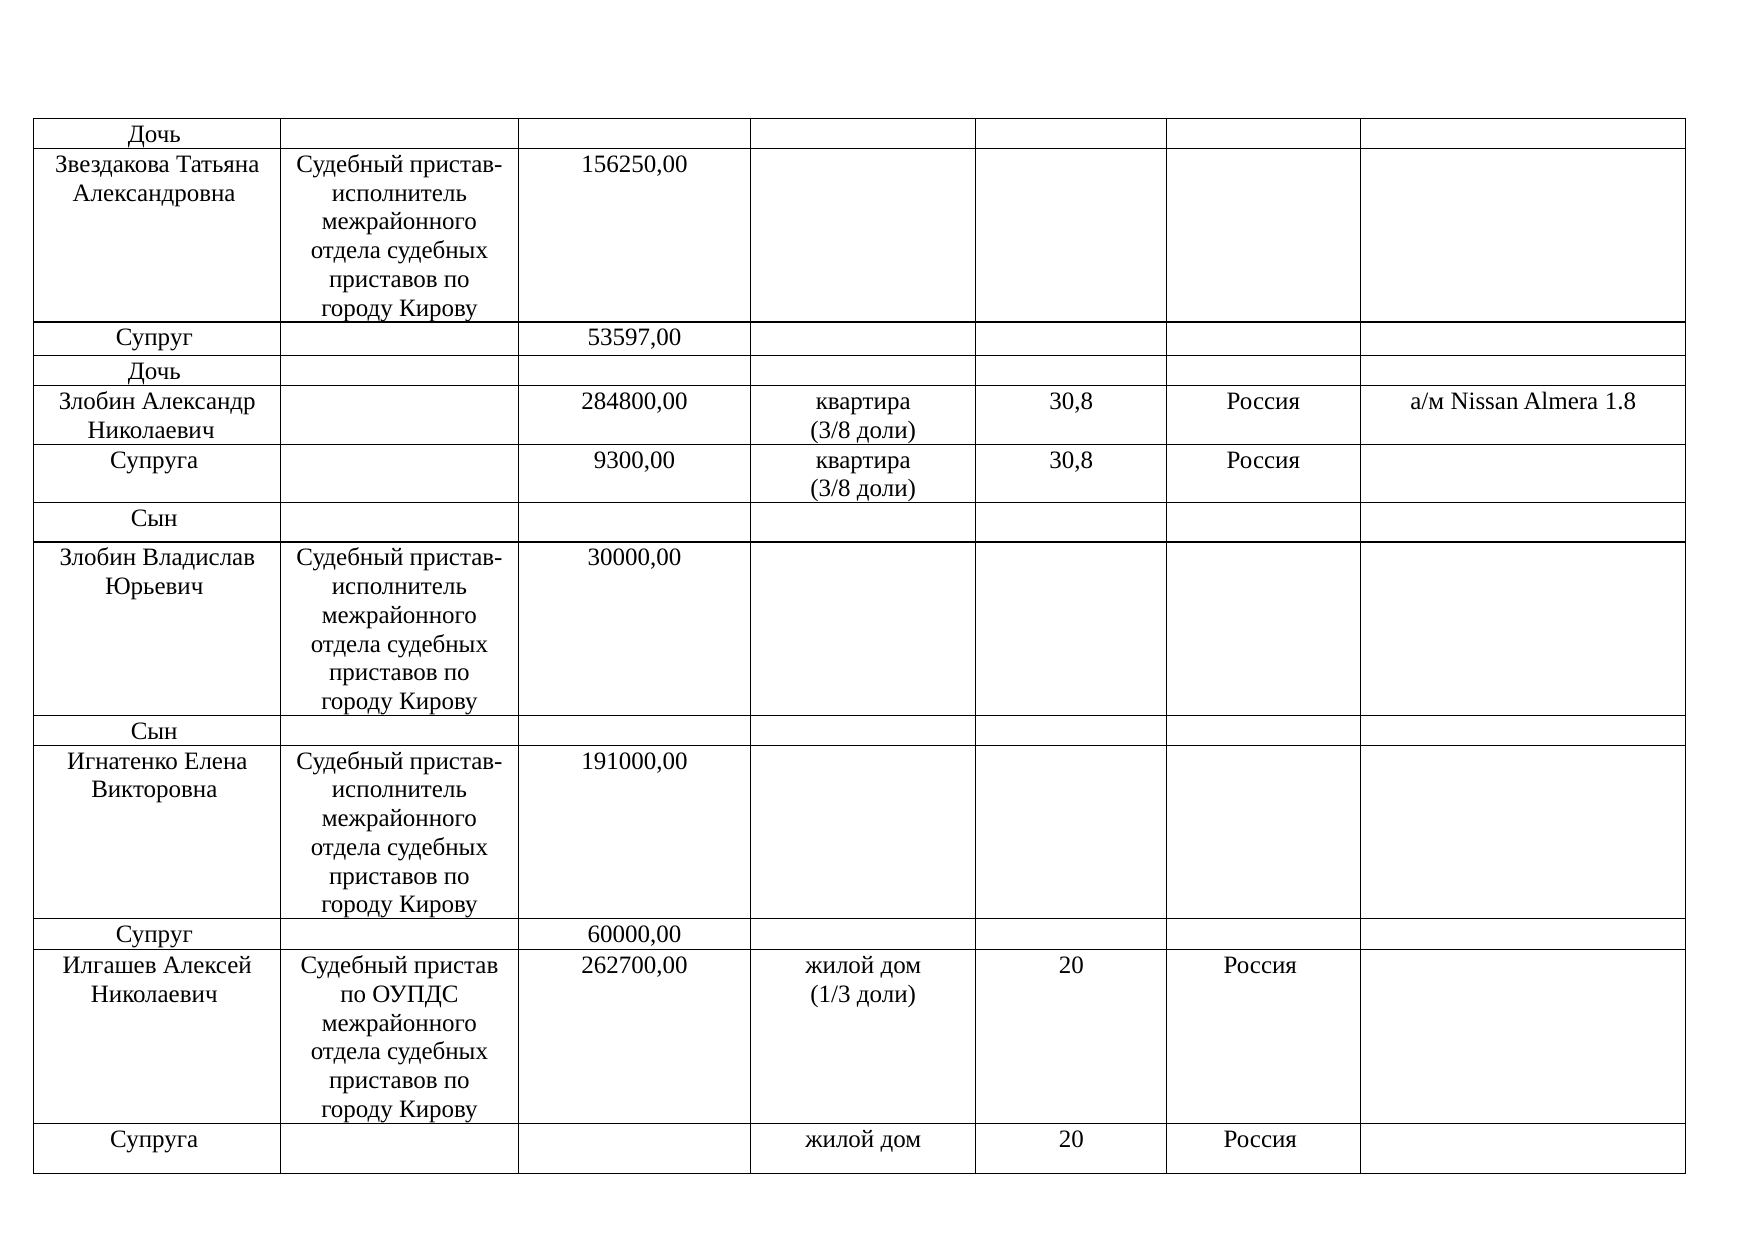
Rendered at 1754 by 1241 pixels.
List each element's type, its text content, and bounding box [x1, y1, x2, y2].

table_cell [1167, 746, 1360, 918]
table_cell 156250,00 [519, 149, 750, 321]
table_cell [29, 118, 33, 148]
table_cell [29, 385, 33, 444]
table_cell [29, 1123, 33, 1173]
table_cell [1361, 950, 1685, 1123]
table_cell [29, 355, 33, 385]
table_cell [1167, 543, 1360, 715]
table_cell [1361, 746, 1685, 918]
table_cell квартира (3/8 доли) [751, 386, 975, 444]
table_cell [1361, 543, 1685, 715]
table_cell Сын [34, 716, 280, 745]
table_cell [29, 949, 33, 1123]
table_cell Судебный пристав-исполнитель межрайонного отдела судебных приставов по городу Кирову [281, 543, 518, 715]
table_cell Супруга [34, 445, 280, 502]
table_cell [976, 119, 1166, 148]
table_cell [751, 119, 975, 148]
table_cell 20 [976, 1124, 1166, 1173]
table_cell Супруга [34, 1124, 280, 1173]
table_cell [29, 715, 33, 745]
table_cell Супруг [34, 323, 280, 355]
table_cell а/м Nissan Almera 1.8 [1361, 386, 1685, 444]
table_cell Злобин Владислав Юрьевич [34, 543, 280, 715]
table_cell [1167, 919, 1360, 949]
table_cell [976, 716, 1166, 745]
table_cell [1361, 503, 1685, 541]
table_cell [29, 541, 33, 715]
table_cell Россия [1167, 445, 1360, 502]
table_cell [751, 716, 975, 745]
table_cell [29, 745, 33, 918]
table_cell [1361, 323, 1685, 355]
table_cell 20 [976, 950, 1166, 1123]
table_cell 30,8 [976, 445, 1166, 502]
table_cell Злобин Александр Николаевич [34, 386, 280, 444]
table_cell Судебный пристав по ОУПДС межрайонного отдела судебных приставов по городу Кирову [281, 950, 518, 1123]
table_cell 9300,00 [519, 445, 750, 502]
table_cell 53597,00 [519, 323, 750, 355]
table_cell 30,8 [976, 386, 1166, 444]
table_cell Илгашев Алексей Николаевич [34, 950, 280, 1123]
table_cell [1167, 356, 1360, 385]
table_cell [29, 444, 33, 502]
table_cell [281, 386, 518, 444]
table_cell Россия [1167, 950, 1360, 1123]
table_cell [29, 148, 33, 321]
table_cell 60000,00 [519, 919, 750, 949]
table_cell [29, 918, 33, 949]
table_cell [1361, 1124, 1685, 1173]
table_cell Супруг [34, 919, 280, 949]
table_cell [1167, 149, 1360, 321]
table_cell [1167, 716, 1360, 745]
table_cell [281, 716, 518, 745]
table_cell [519, 503, 750, 541]
table_cell [281, 503, 518, 541]
table_cell [1361, 445, 1685, 502]
table_cell Дочь [34, 119, 280, 148]
table_cell Игнатенко Елена Викторовна [34, 746, 280, 918]
table_cell Звездакова Татьяна Александровна [34, 149, 280, 321]
table_cell [751, 746, 975, 918]
table_cell [281, 919, 518, 949]
table_cell Россия [1167, 1124, 1360, 1173]
table_cell [519, 1124, 750, 1173]
table_cell [1167, 119, 1360, 148]
table_cell [1361, 716, 1685, 745]
table_cell [1361, 356, 1685, 385]
table_cell Судебный пристав-исполнитель межрайонного отдела судебных приставов по городу Кирову [281, 746, 518, 918]
table_cell Россия [1167, 386, 1360, 444]
table_cell [281, 1124, 518, 1173]
table_cell [1361, 919, 1685, 949]
table_cell Сын [34, 503, 280, 541]
table_cell [1361, 119, 1685, 148]
table_cell [751, 323, 975, 355]
table_cell [519, 356, 750, 385]
table_cell жилой дом (1/3 доли) [751, 950, 975, 1123]
table_cell [29, 502, 33, 541]
table_cell [281, 356, 518, 385]
table_cell [751, 919, 975, 949]
table_cell 262700,00 [519, 950, 750, 1123]
table_cell квартира (3/8 доли) [751, 445, 975, 502]
table_cell 284800,00 [519, 386, 750, 444]
table_cell [29, 321, 33, 355]
table_cell [281, 445, 518, 502]
table_cell [976, 543, 1166, 715]
table_cell [281, 119, 518, 148]
table_cell [281, 323, 518, 355]
table_cell 30000,00 [519, 543, 750, 715]
table_cell [1167, 323, 1360, 355]
table_cell [519, 119, 750, 148]
table_cell Дочь [34, 356, 280, 385]
table_cell [1167, 503, 1360, 541]
table_cell [976, 323, 1166, 355]
table_cell [1361, 149, 1685, 321]
table_cell Судебный пристав-исполнитель межрайонного отдела судебных приставов по городу Кирову [281, 149, 518, 321]
table_cell [976, 149, 1166, 321]
table_cell жилой дом [751, 1124, 975, 1173]
table_cell [751, 543, 975, 715]
table_cell [976, 503, 1166, 541]
table_cell [976, 919, 1166, 949]
table_cell [976, 356, 1166, 385]
table_cell [519, 716, 750, 745]
table_cell [751, 356, 975, 385]
table_cell [751, 503, 975, 541]
table_cell [751, 149, 975, 321]
table_cell 191000,00 [519, 746, 750, 918]
table_cell [976, 746, 1166, 918]
